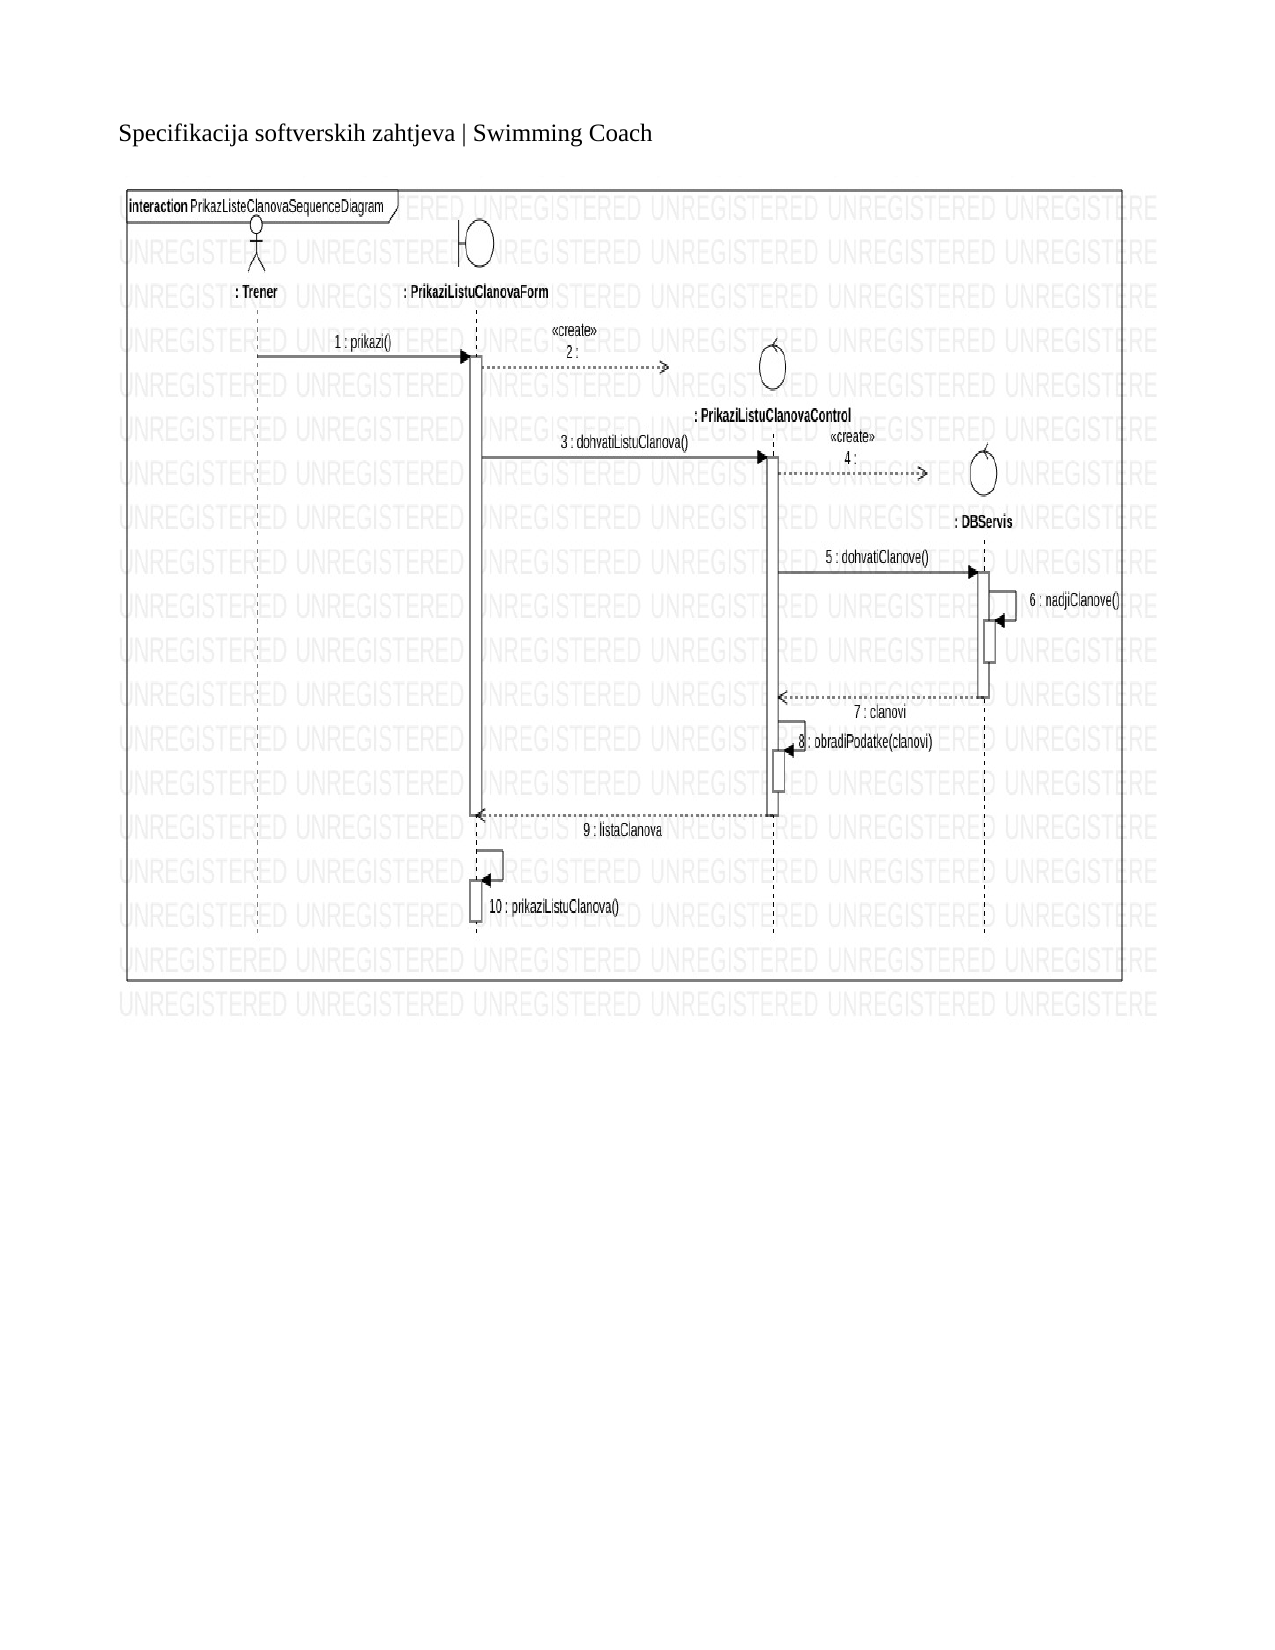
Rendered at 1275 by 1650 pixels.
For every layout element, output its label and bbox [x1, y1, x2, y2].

picture [118, 176, 1157, 1040]
